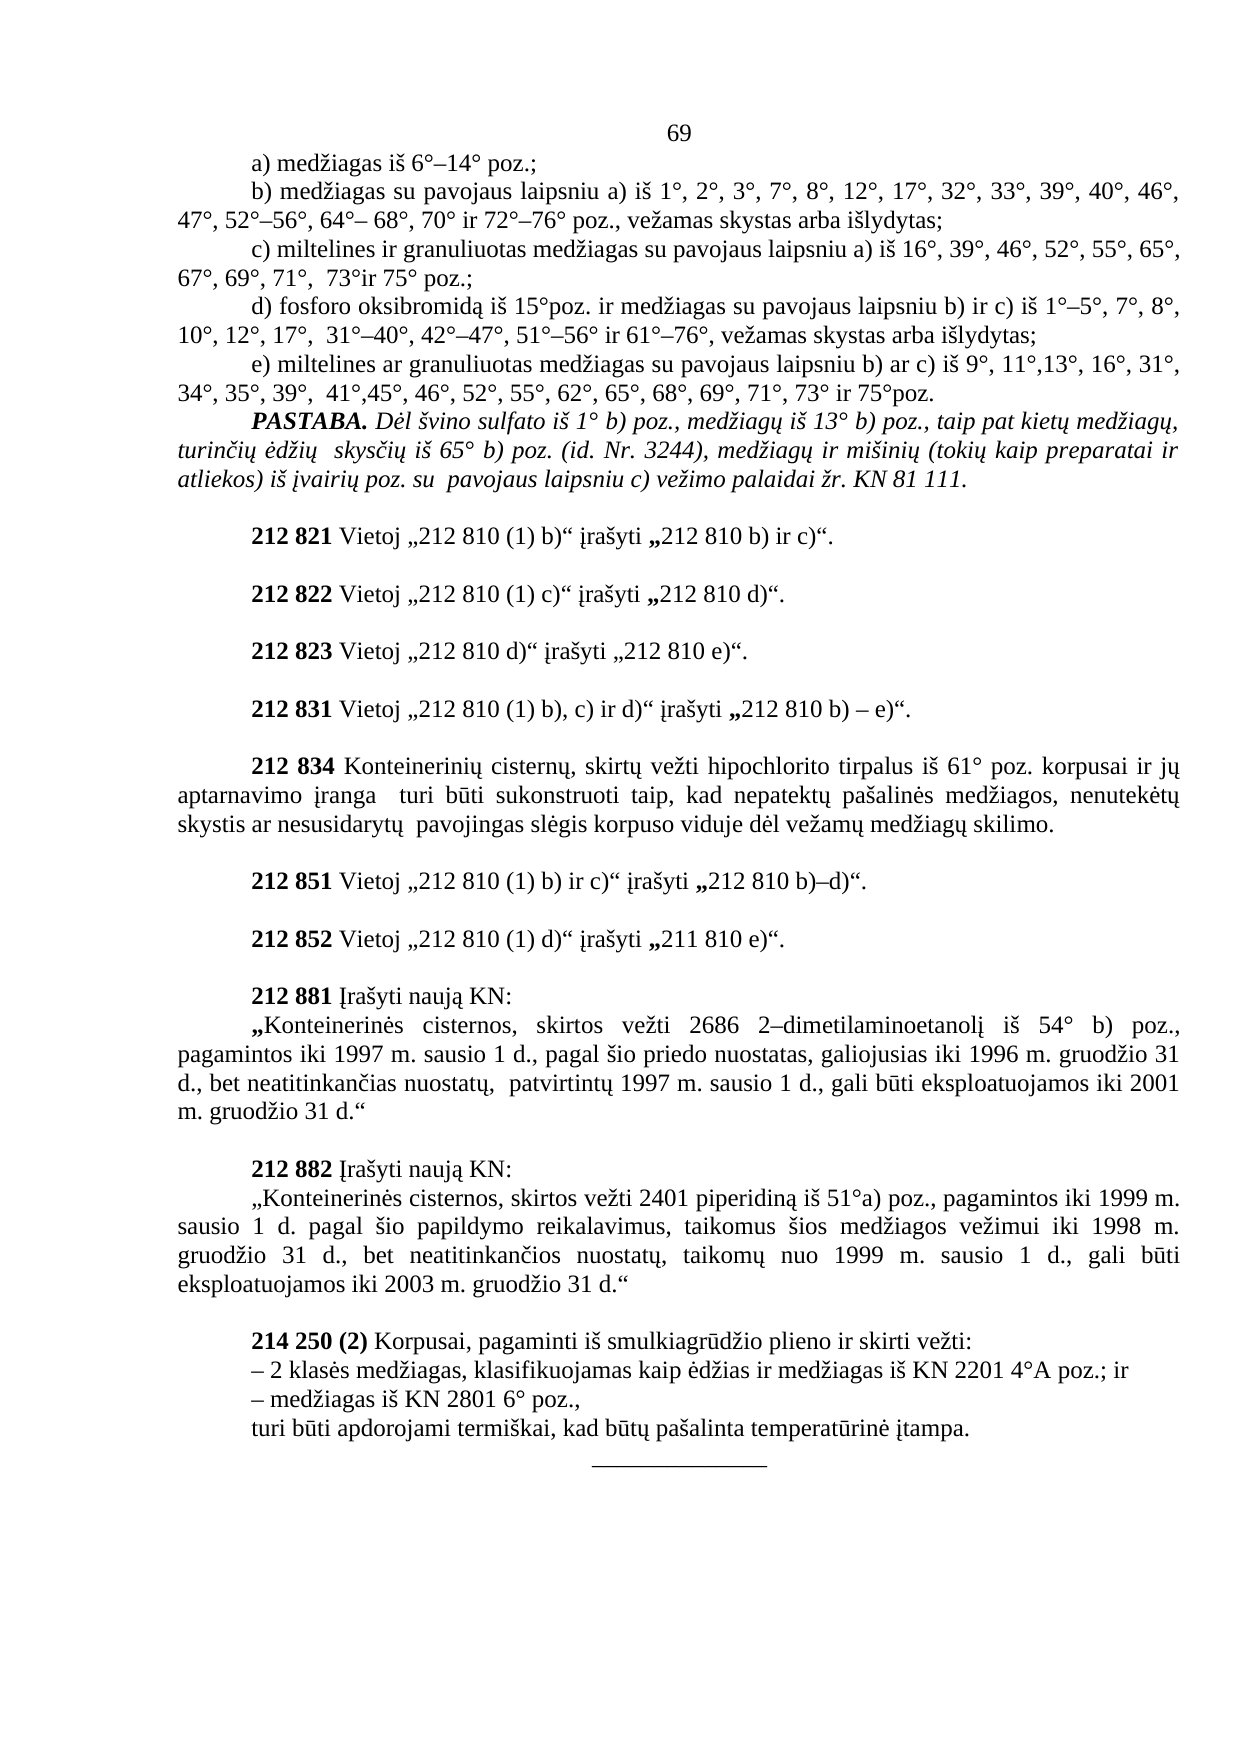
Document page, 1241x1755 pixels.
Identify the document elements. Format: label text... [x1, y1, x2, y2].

text 214 250 (2) Korpusai, pagaminti iš smulkiagrūdžio plieno ir skirti vežti: [177, 1326, 1181, 1355]
text „Konteinerinės cisternos, skirtos vežti 2686 2–dimetilaminoetanolį iš 54° b) poz., pagamintos iki 1997 m. sausio 1 d., pagal šio priedo nuostatas, galiojusias iki 1996 m. gruodžio 31 d., bet neatitinkančias nuostatų, patvirtintų 1997 m. sausio 1 d., gali būti eksploatuojamos iki 2001 m. gruodžio 31 d.“ [177, 1010, 1181, 1125]
text 212 834 Konteinerinių cisternų, skirtų vežti hipochlorito tirpalus iš 61° poz. korpusai ir jų aptarnavimo įranga turi būti sukonstruoti taip, kad nepatektų pašalinės medžiagos, nenutekėtų skystis ar nesusidarytų pavojingas slėgis korpuso viduje dėl vežamų medžiagų skilimo. [177, 751, 1181, 838]
text – medžiagas iš KN 2801 6° poz., [177, 1384, 1181, 1413]
text ______________ [177, 1441, 1181, 1470]
text 212 831 Vietoj „212 810 (1) b), c) ir d)“ įrašyti „212 810 b) – e)“. [177, 694, 1181, 723]
text a) medžiagas iš 6°–14° poz.; [177, 148, 1181, 176]
text 212 823 Vietoj „212 810 d)“ įrašyti „212 810 e)“. [177, 636, 1181, 665]
text d) fosforo oksibromidą iš 15°poz. ir medžiagas su pavojaus laipsniu b) ir c) iš 1°–5°, 7°, 8°, 10°, 12°, 17°, 31°–40°, 42°–47°, 51°–56° ir 61°–76°, vežamas skystas arba išlydytas; [177, 291, 1181, 349]
text 212 852 Vietoj „212 810 (1) d)“ įrašyti „211 810 e)“. [177, 924, 1181, 953]
text b) medžiagas su pavojaus laipsniu a) iš 1°, 2°, 3°, 7°, 8°, 12°, 17°, 32°, 33°, 39°, 40°, 46°, 47°, 52°–56°, 64°– 68°, 70° ir 72°–76° poz., vežamas skystas arba išlydytas; [177, 176, 1181, 234]
text turi būti apdorojami termiškai, kad būtų pašalinta temperatūrinė įtampa. [177, 1413, 1181, 1441]
text – 2 klasės medžiagas, klasifikuojamas kaip ėdžias ir medžiagas iš KN 2201 4°A poz.; ir [177, 1355, 1181, 1384]
text 212 822 Vietoj „212 810 (1) c)“ įrašyti „212 810 d)“. [177, 579, 1181, 608]
text e) miltelines ar granuliuotas medžiagas su pavojaus laipsniu b) ar c) iš 9°, 11°,13°, 16°, 31°, 34°, 35°, 39°, 41°,45°, 46°, 52°, 55°, 62°, 65°, 68°, 69°, 71°, 73° ir 75°poz. [177, 349, 1181, 406]
text 212 881 Įrašyti naują KN: [177, 981, 1181, 1010]
text 212 821 Vietoj „212 810 (1) b)“ įrašyti „212 810 b) ir c)“. [177, 521, 1181, 550]
text PASTABA. Dėl švino sulfato iš 1° b) poz., medžiagų iš 13° b) poz., taip pat kietų medžiagų, turinčių ėdžių skysčių iš 65° b) poz. (id. Nr. 3244), medžiagų ir mišinių (tokių kaip preparatai ir atliekos) iš įvairių poz. su pavojaus laipsniu c) vežimo palaidai žr. KN 81 111. [177, 406, 1181, 493]
text 212 882 Įrašyti naują KN: [177, 1154, 1181, 1183]
text 212 851 Vietoj „212 810 (1) b) ir c)“ įrašyti „212 810 b)–d)“. [177, 866, 1181, 895]
text c) miltelines ir granuliuotas medžiagas su pavojaus laipsniu a) iš 16°, 39°, 46°, 52°, 55°, 65°, 67°, 69°, 71°, 73°ir 75° poz.; [177, 234, 1181, 291]
text „Konteinerinės cisternos, skirtos vežti 2401 piperidiną iš 51°a) poz., pagamintos iki 1999 m. sausio 1 d. pagal šio papildymo reikalavimus, taikomus šios medžiagos vežimui iki 1998 m. gruodžio 31 d., bet neatitinkančios nuostatų, taikomų nuo 1999 m. sausio 1 d., gali būti eksploatuojamos iki 2003 m. gruodžio 31 d.“ [177, 1183, 1181, 1298]
